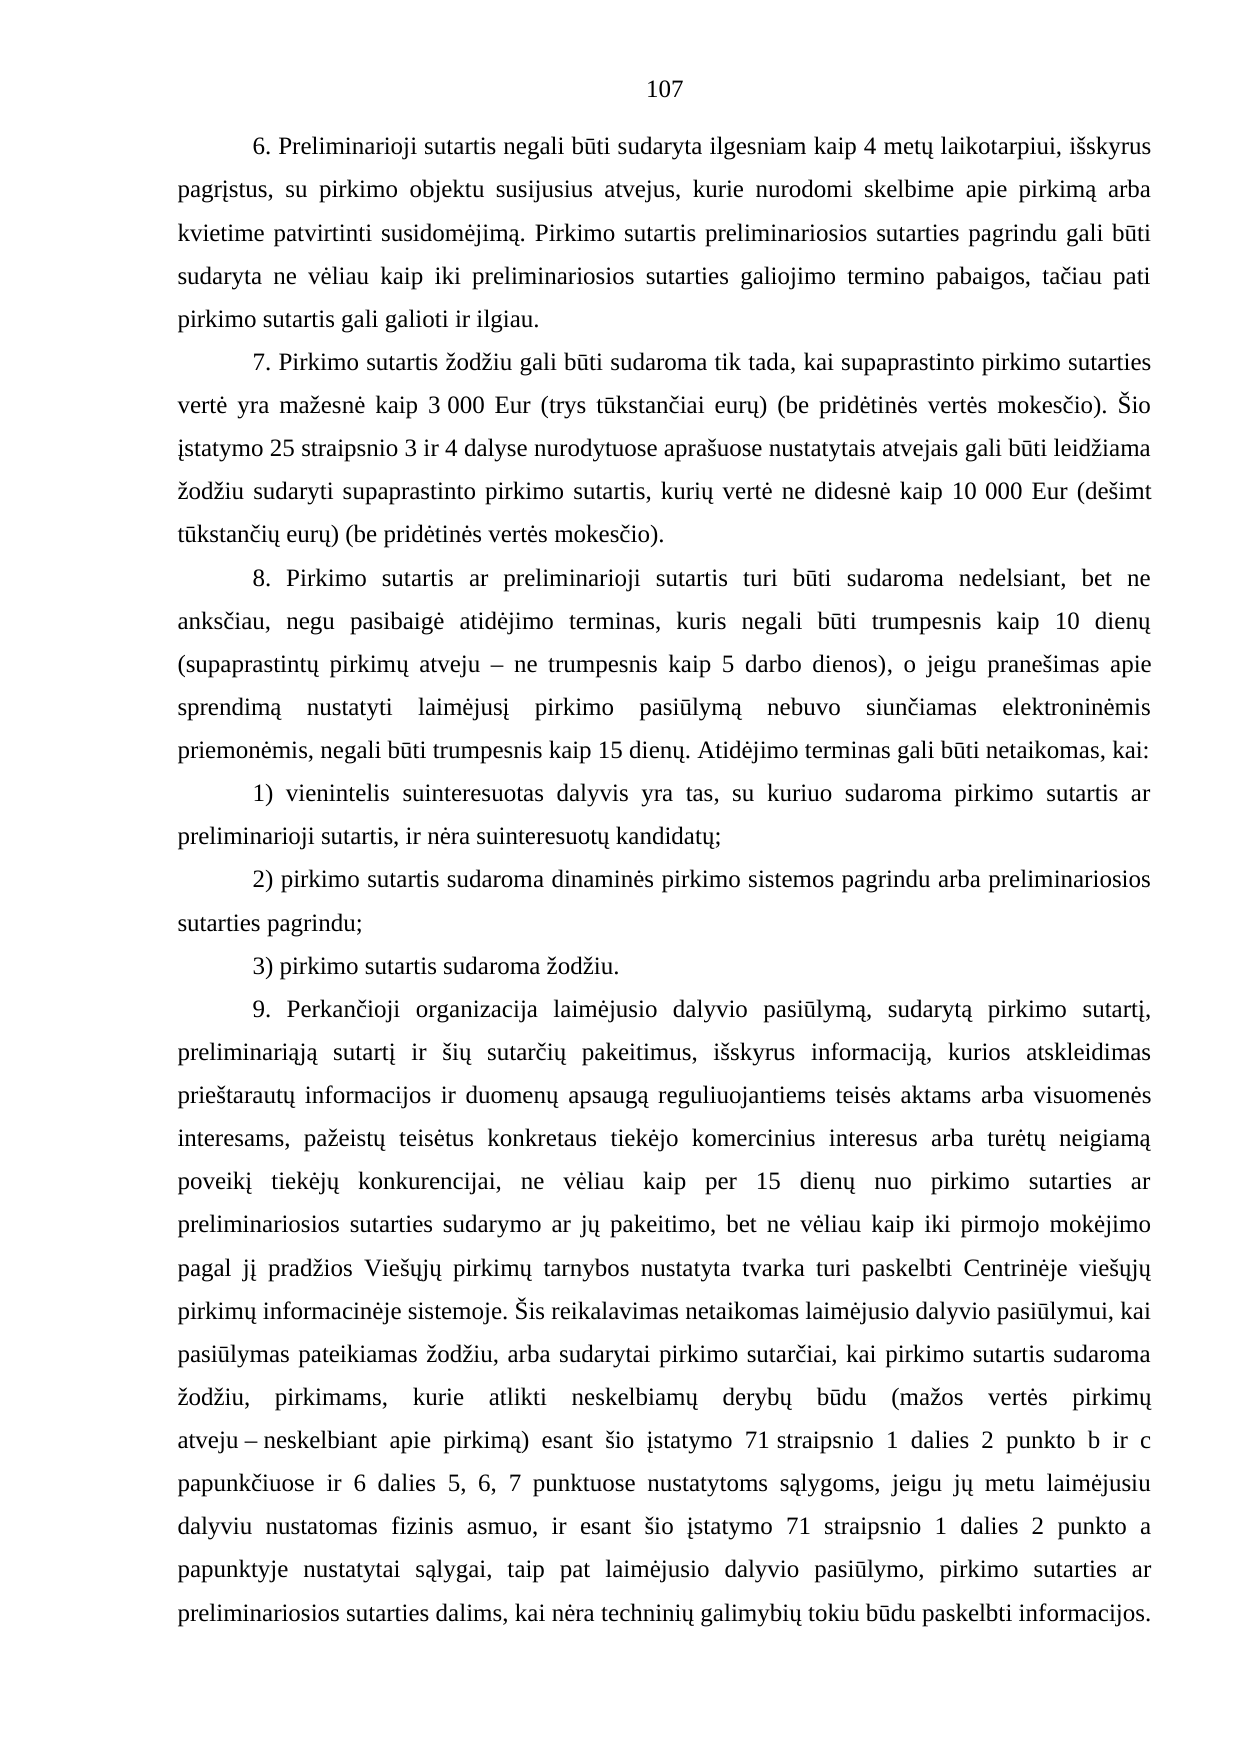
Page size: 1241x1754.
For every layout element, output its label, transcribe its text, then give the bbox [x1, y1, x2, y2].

text 1) vienintelis suinteresuotas dalyvis yra tas, su kuriuo sudaroma pirkimo sutartis ar preliminarioji sutartis, ir nėra suinteresuotų kandidatų; [177, 778, 1152, 850]
text 6. Preliminarioji sutartis negali būti sudaryta ilgesniam kaip 4 metų laikotarpiui, išskyrus pagrįstus, su pirkimo objektu susijusius atvejus, kurie nurodomi skelbime apie pirkimą arba kvietime patvirtinti susidomėjimą. Pirkimo sutartis preliminariosios sutarties pagrindu gali būti sudaryta ne vėliau kaip iki preliminariosios sutarties galiojimo termino pabaigos, tačiau pati pirkimo sutartis gali galioti ir ilgiau. [177, 131, 1152, 333]
text 2) pirkimo sutartis sudaroma dinaminės pirkimo sistemos pagrindu arba preliminariosios sutarties pagrindu; [177, 864, 1152, 936]
text 3) pirkimo sutartis sudaroma žodžiu. [177, 951, 1152, 979]
text 9. Perkančioji organizacija laimėjusio dalyvio pasiūlymą, sudarytą pirkimo sutartį, preliminariąją sutartį ir šių sutarčių pakeitimus, išskyrus informaciją, kurios atskleidimas prieštarautų informacijos ir duomenų apsaugą reguliuojantiems teisės aktams arba visuomenės interesams, pažeistų teisėtus konkretaus tiekėjo komercinius interesus arba turėtų neigiamą poveikį tiekėjų konkurencijai, ne vėliau kaip per 15 dienų nuo pirkimo sutarties ar preliminariosios sutarties sudarymo ar jų pakeitimo, bet ne vėliau kaip iki pirmojo mokėjimo pagal jį pradžios Viešųjų pirkimų tarnybos nustatyta tvarka turi paskelbti Centrinėje viešųjų pirkimų informacinėje sistemoje. Šis reikalavimas netaikomas laimėjusio dalyvio pasiūlymui, kai pasiūlymas pateikiamas žodžiu, arba sudarytai pirkimo sutarčiai, kai pirkimo sutartis sudaroma žodžiu, pirkimams, kurie atlikti neskelbiamų derybų būdu (mažos vertės pirkimų atveju – neskelbiant apie pirkimą) esant šio įstatymo 71 straipsnio 1 dalies 2 punkto b ir c papunkčiuose ir 6 dalies 5, 6, 7 punktuose nustatytoms sąlygoms, jeigu jų metu laimėjusiu dalyviu nustatomas fizinis asmuo, ir esant šio įstatymo 71 straipsnio 1 dalies 2 punkto a papunktyje nustatytai sąlygai, taip pat laimėjusio dalyvio pasiūlymo, pirkimo sutarties ar preliminariosios sutarties dalims, kai nėra techninių galimybių tokiu būdu paskelbti informacijos. [177, 994, 1152, 1626]
text 8. Pirkimo sutartis ar preliminarioji sutartis turi būti sudaroma nedelsiant, bet ne anksčiau, negu pasibaigė atidėjimo terminas, kuris negali būti trumpesnis kaip 10 dienų (supaprastintų pirkimų atveju – ne trumpesnis kaip 5 darbo dienos), o jeigu pranešimas apie sprendimą nustatyti laimėjusį pirkimo pasiūlymą nebuvo siunčiamas elektroninėmis priemonėmis, negali būti trumpesnis kaip 15 dienų. Atidėjimo terminas gali būti netaikomas, kai: [177, 563, 1152, 764]
text 7. Pirkimo sutartis žodžiu gali būti sudaroma tik tada, kai supaprastinto pirkimo sutarties vertė yra mažesnė kaip 3 000 Eur (trys tūkstančiai eurų) (be pridėtinės vertės mokesčio). Šio įstatymo 25 straipsnio 3 ir 4 dalyse nurodytuose aprašuose nustatytais atvejais gali būti leidžiama žodžiu sudaryti supaprastinto pirkimo sutartis, kurių vertė ne didesnė kaip 10 000 Eur (dešimt tūkstančių eurų) (be pridėtinės vertės mokesčio). [177, 347, 1152, 548]
